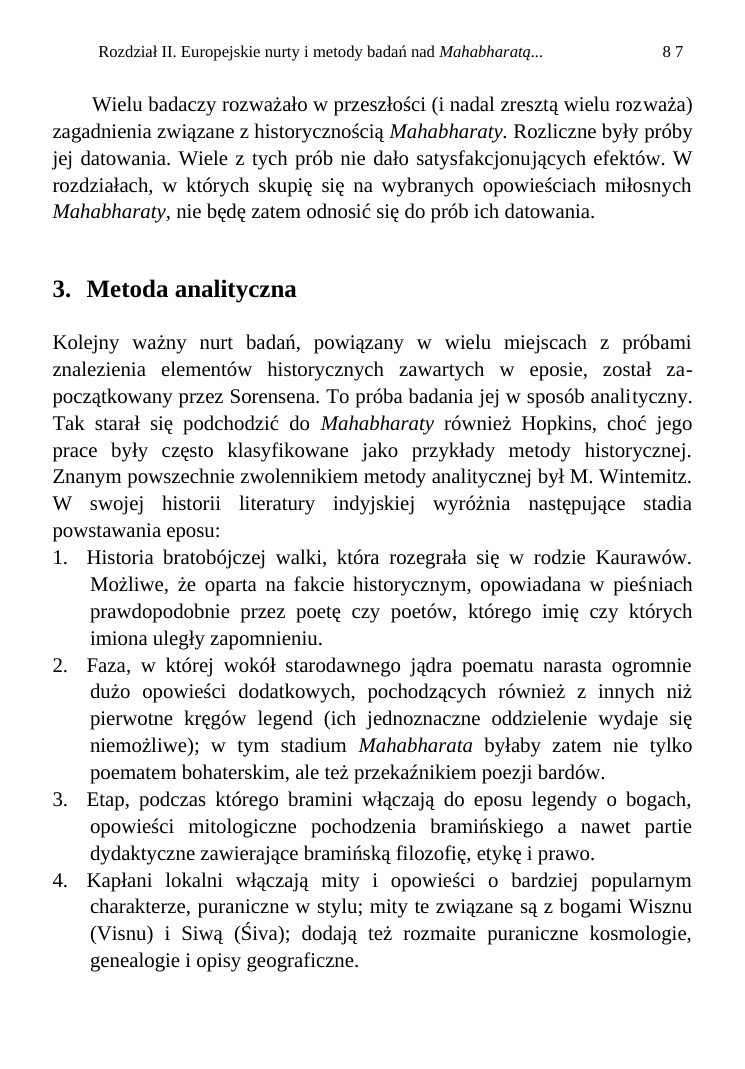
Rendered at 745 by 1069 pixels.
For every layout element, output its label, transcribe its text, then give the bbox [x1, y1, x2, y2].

list Historia bratobójczej walki, która rozegrała się w rodzie Kaurawów. Możliwe, że oparta na fakcie historycznym, opowiadana w pieś­niach prawdopodobnie przez poetę czy poetów, którego imię czy których imiona uległy zapomnieniu. [52, 545, 693, 650]
text Kolejny ważny nurt badań, powiązany w wielu miejscach z próbami znalezienia elementów historycznych zawartych w eposie, został za­początkowany przez Sorensena. To próba badania jej w sposób anali­tyczny. Tak starał się podchodzić do Mahabharaty również Hopkins, choć jego prace były często klasyfikowane jako przykłady metody historycznej. Znanym powszechnie zwolennikiem metody analitycznej był M. Wintemitz. W swojej historii literatury indyjskiej wyróżnia następujące stadia powstawania eposu: [52, 330, 693, 542]
list Faza, w której wokół starodawnego jądra poematu narasta ogromnie dużo opowieści dodatkowych, pochodzących również z innych niż pierwotne kręgów legend (ich jednoznaczne oddzielenie wydaje się niemożliwe); w tym stadium Mahabharata byłaby zatem nie tylko poematem bohaterskim, ale też przekaźnikiem poezji bardów. [52, 653, 693, 784]
text Wielu badaczy rozważało w przeszłości (i nadal zresztą wielu roz­waża) zagadnienia związane z historycznością Mahabharaty. Rozliczne były próby jej datowania. Wiele z tych prób nie dało satysfakcjonu­jących efektów. W rozdziałach, w których skupię się na wybranych opowieściach miłosnych Mahabharaty, nie będę zatem odnosić się do prób ich datowania. [52, 92, 693, 223]
subtitle 3. Metoda analityczna [52, 274, 693, 303]
list Kapłani lokalni włączają mity i opowieści o bardziej popularnym charakterze, puraniczne w stylu; mity te związane są z bogami Wisznu (Visnu) i Siwą (Śiva); dodają też rozmaite puraniczne kosmologie, genealogie i opisy geograficzne. [52, 868, 693, 972]
text Rozdział II. Europejskie nurty i metody badań nad Mahabharatą... 8 7 [52, 41, 693, 61]
list Etap, podczas którego bramini włączają do eposu legendy o bogach, opowieści mitologiczne pochodzenia bramińskiego a nawet partie dydaktyczne zawierające bramińską filozofię, etykę i prawo. [52, 787, 693, 865]
